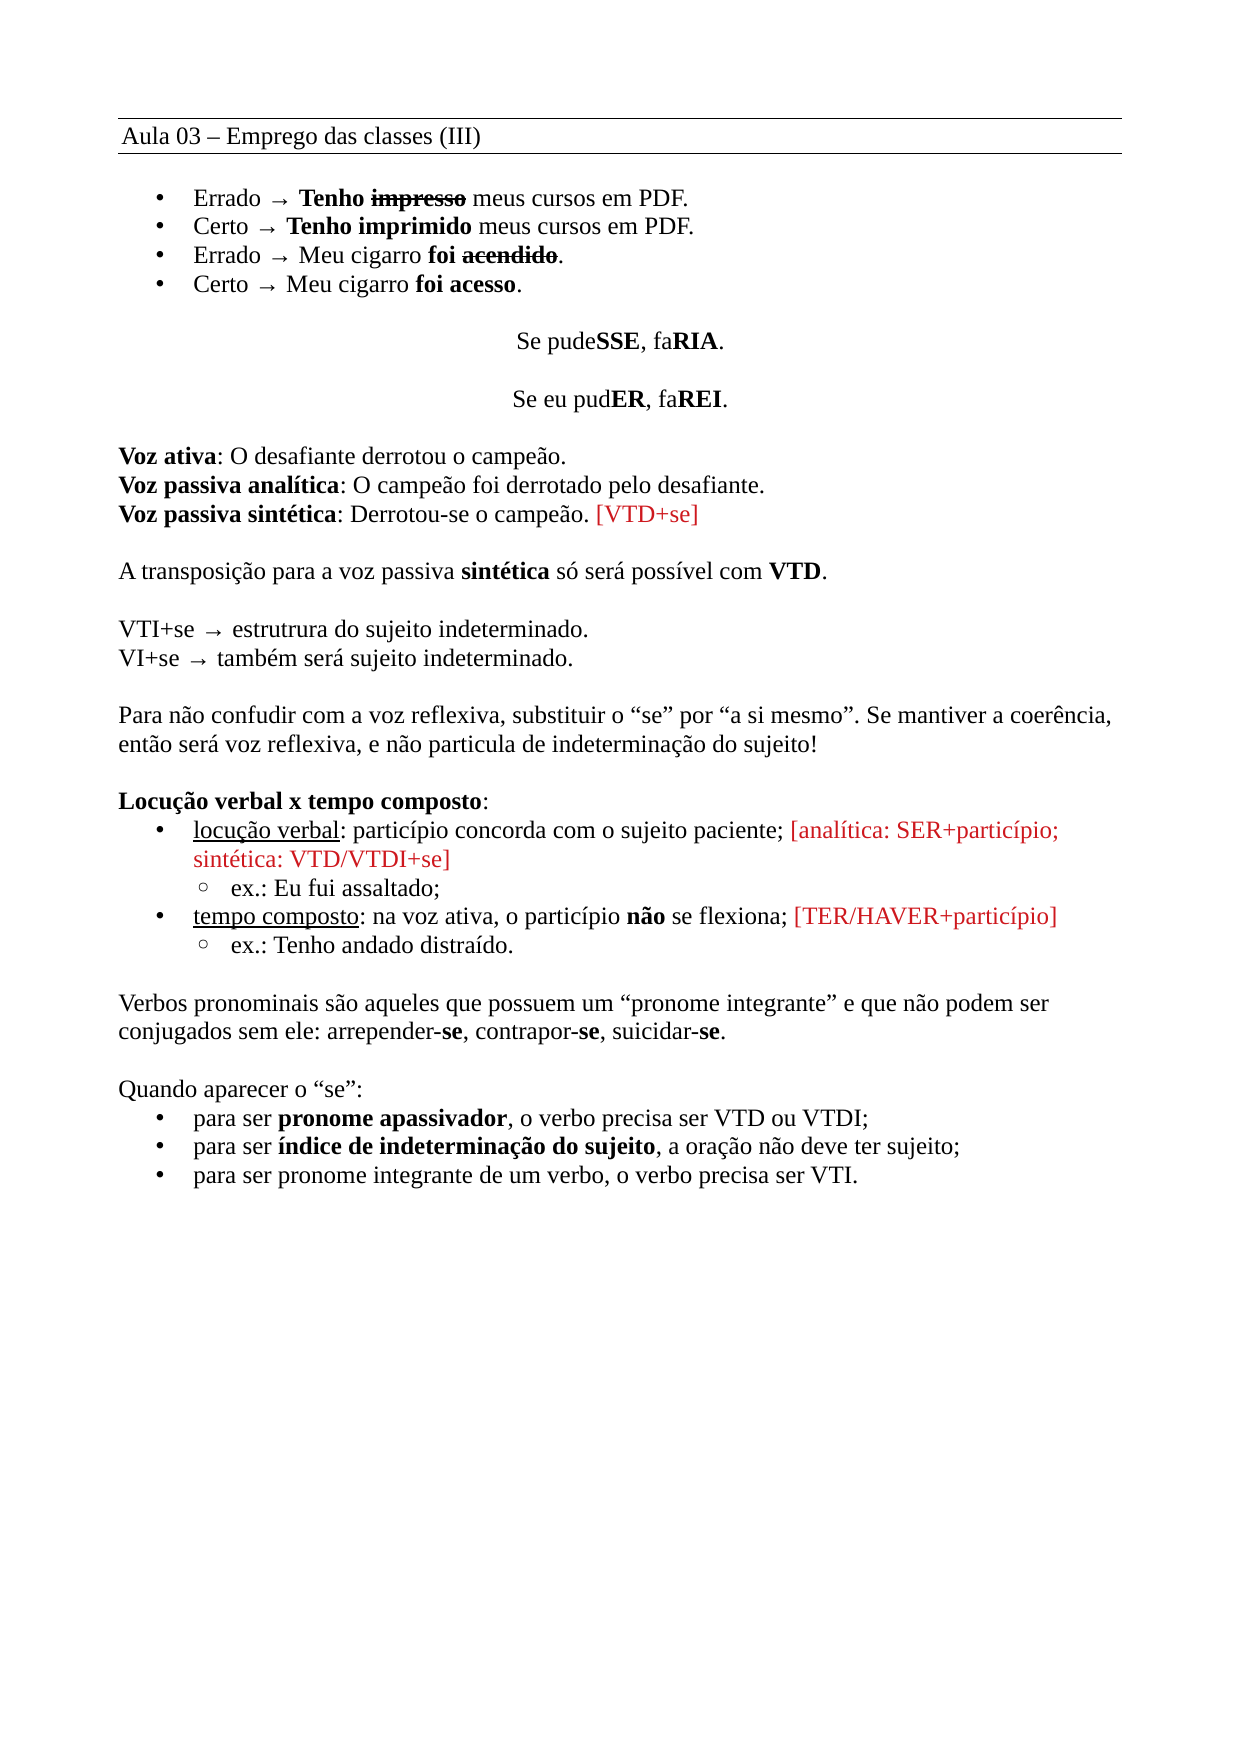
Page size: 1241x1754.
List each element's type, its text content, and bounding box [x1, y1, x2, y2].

text Verbos pronominais são aqueles que possuem um “pronome integrante” e que não podem ser conjugados sem ele: arrepender-se, contrapor-se, suicidar-se. [118, 988, 1122, 1045]
list ex.: Eu fui assaltado; [193, 873, 1122, 901]
text Voz passiva analítica: O campeão foi derrotado pelo desafiante. [118, 470, 1122, 499]
text VTI+se → estrutrura do sujeito indeterminado. [118, 614, 1122, 643]
text Para não confudir com a voz reflexiva, substituir o “se” por “a si mesmo”. Se mantiver a coerência, então será voz reflexiva, e não particula de indeterminação do sujeito! [118, 700, 1122, 758]
list Errado → Tenho impresso meus cursos em PDF. [156, 183, 1122, 211]
text Quando aparecer o “se”: [118, 1074, 1122, 1103]
list Errado → Meu cigarro foi acendido. [156, 240, 1122, 269]
text Locução verbal x tempo composto: [118, 786, 1122, 815]
text VI+se → também será sujeito indeterminado. [118, 643, 1122, 671]
list para ser pronome apassivador, o verbo precisa ser VTD ou VTDI; [156, 1103, 1122, 1131]
list tempo composto: na voz ativa, o particípio não se flexiona; [TER/HAVER+particípio] [156, 901, 1122, 930]
list para ser pronome integrante de um verbo, o verbo precisa ser VTI. [156, 1160, 1122, 1189]
list ex.: Tenho andado distraído. [193, 930, 1122, 959]
list Certo → Meu cigarro foi acesso. [156, 269, 1122, 298]
text Se pudeSSE, faRIA. [118, 326, 1122, 355]
text Se eu pudER, faREI. [118, 384, 1122, 413]
list locução verbal: particípio concorda com o sujeito paciente; [analítica: SER+particípio; sintética: VTD/VTDI+se] [156, 815, 1122, 873]
list Certo → Tenho imprimido meus cursos em PDF. [156, 211, 1122, 240]
text A transposição para a voz passiva sintética só será possível com VTD. [118, 556, 1122, 585]
text Voz ativa: O desafiante derrotou o campeão. [118, 441, 1122, 470]
text Voz passiva sintética: Derrotou-se o campeão. [VTD+se] [118, 499, 1122, 528]
list para ser índice de indeterminação do sujeito, a oração não deve ter sujeito; [156, 1131, 1122, 1160]
